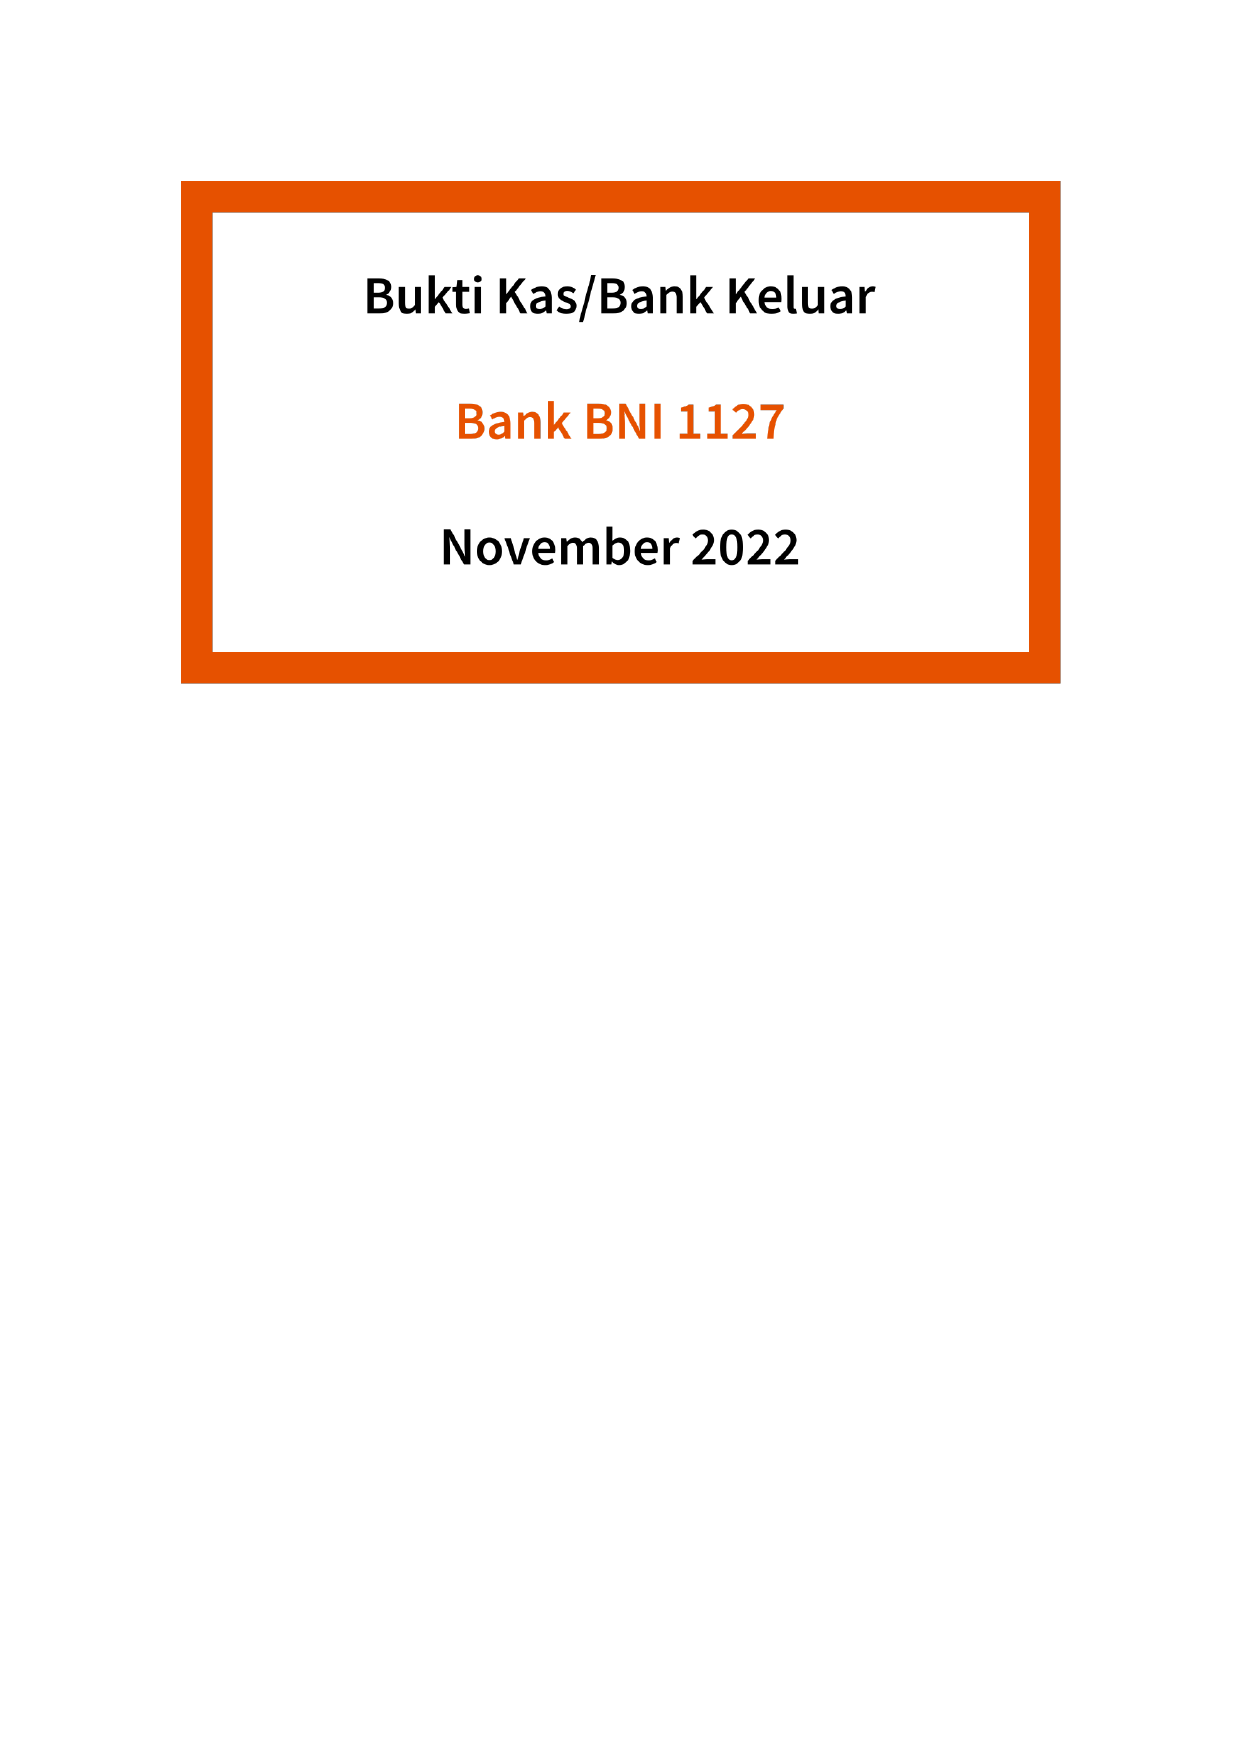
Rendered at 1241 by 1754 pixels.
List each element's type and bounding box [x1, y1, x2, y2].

picture [118, 118, 1123, 746]
